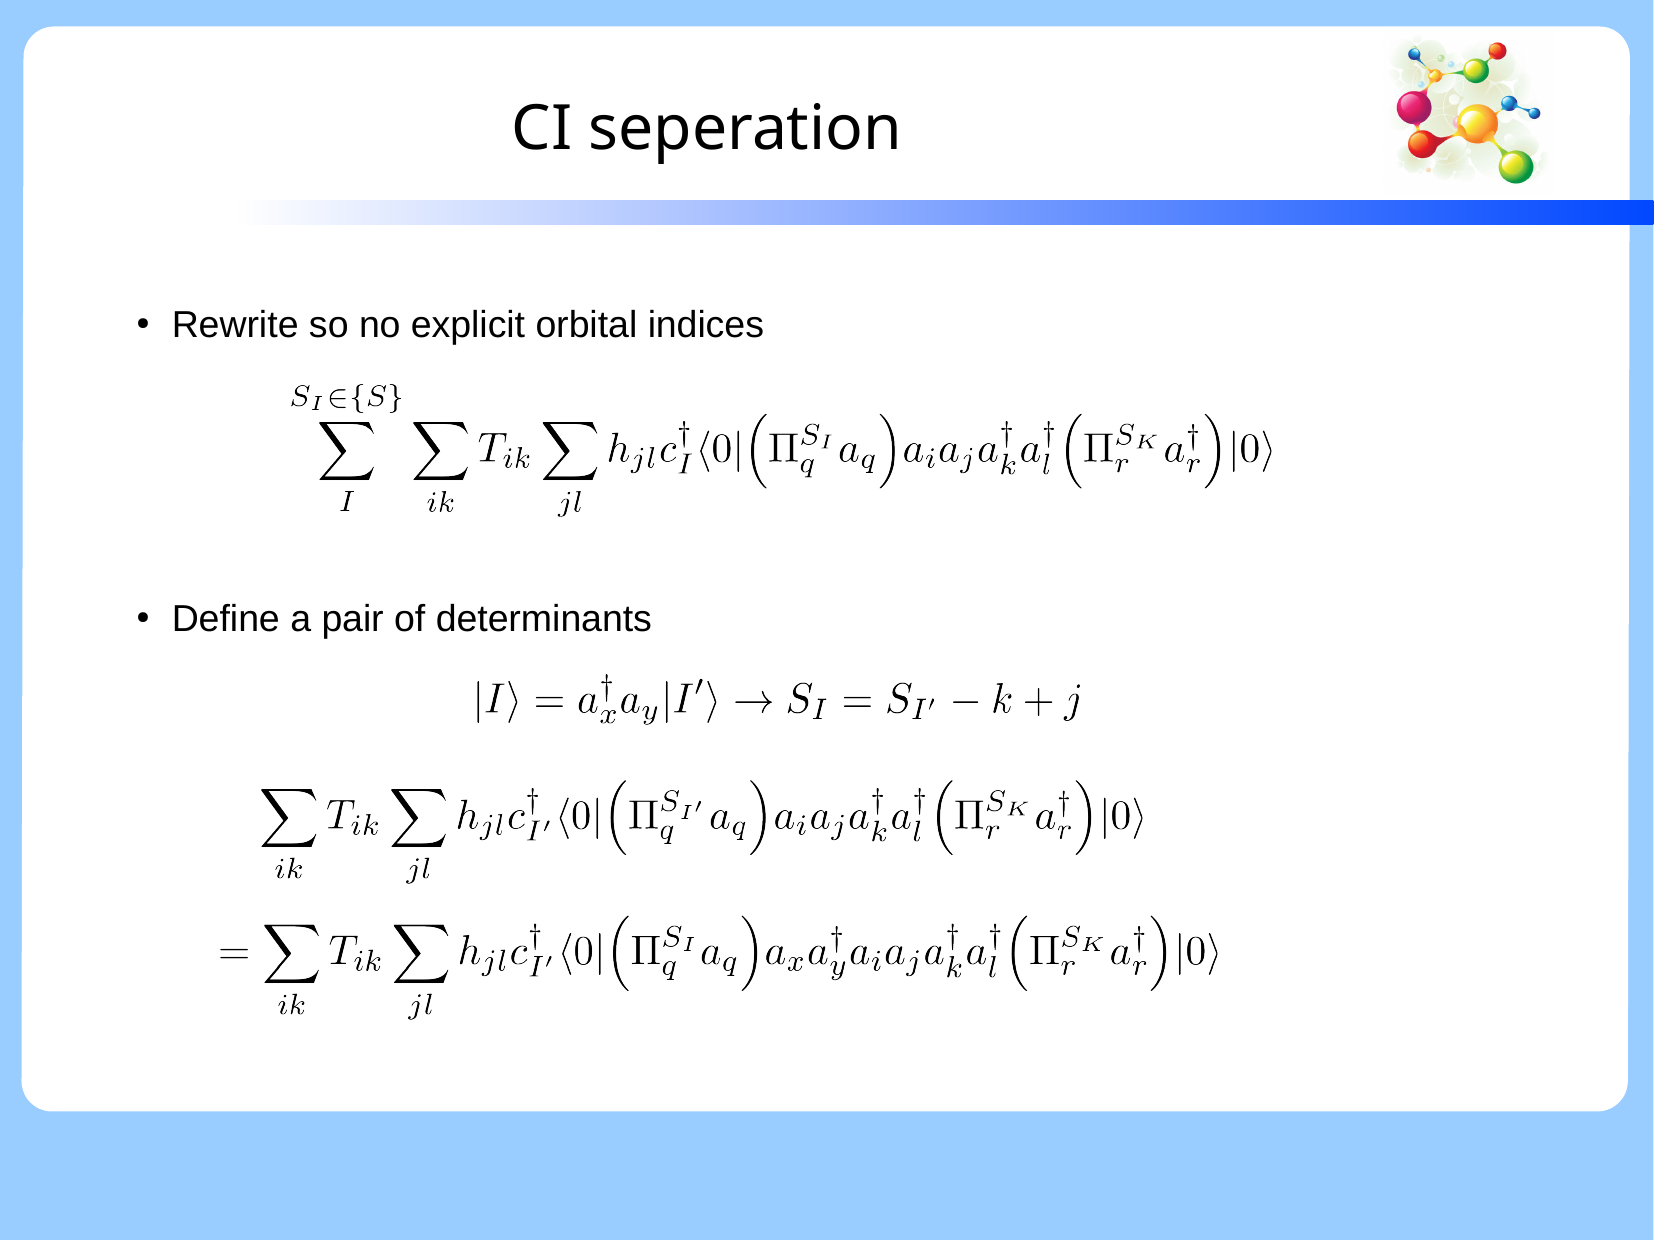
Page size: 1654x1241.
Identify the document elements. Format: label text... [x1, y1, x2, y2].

text_box Rewrite so no explicit orbital indices Define a pair of determinants [121, 254, 1523, 1241]
table_cell [956, 201, 961, 224]
picture [477, 674, 1080, 725]
table_cell [873, 201, 877, 224]
picture [1382, 29, 1556, 195]
picture [220, 915, 1218, 1020]
picture [291, 384, 1272, 517]
title CI seperation [82, 49, 1332, 201]
picture [261, 780, 1143, 884]
